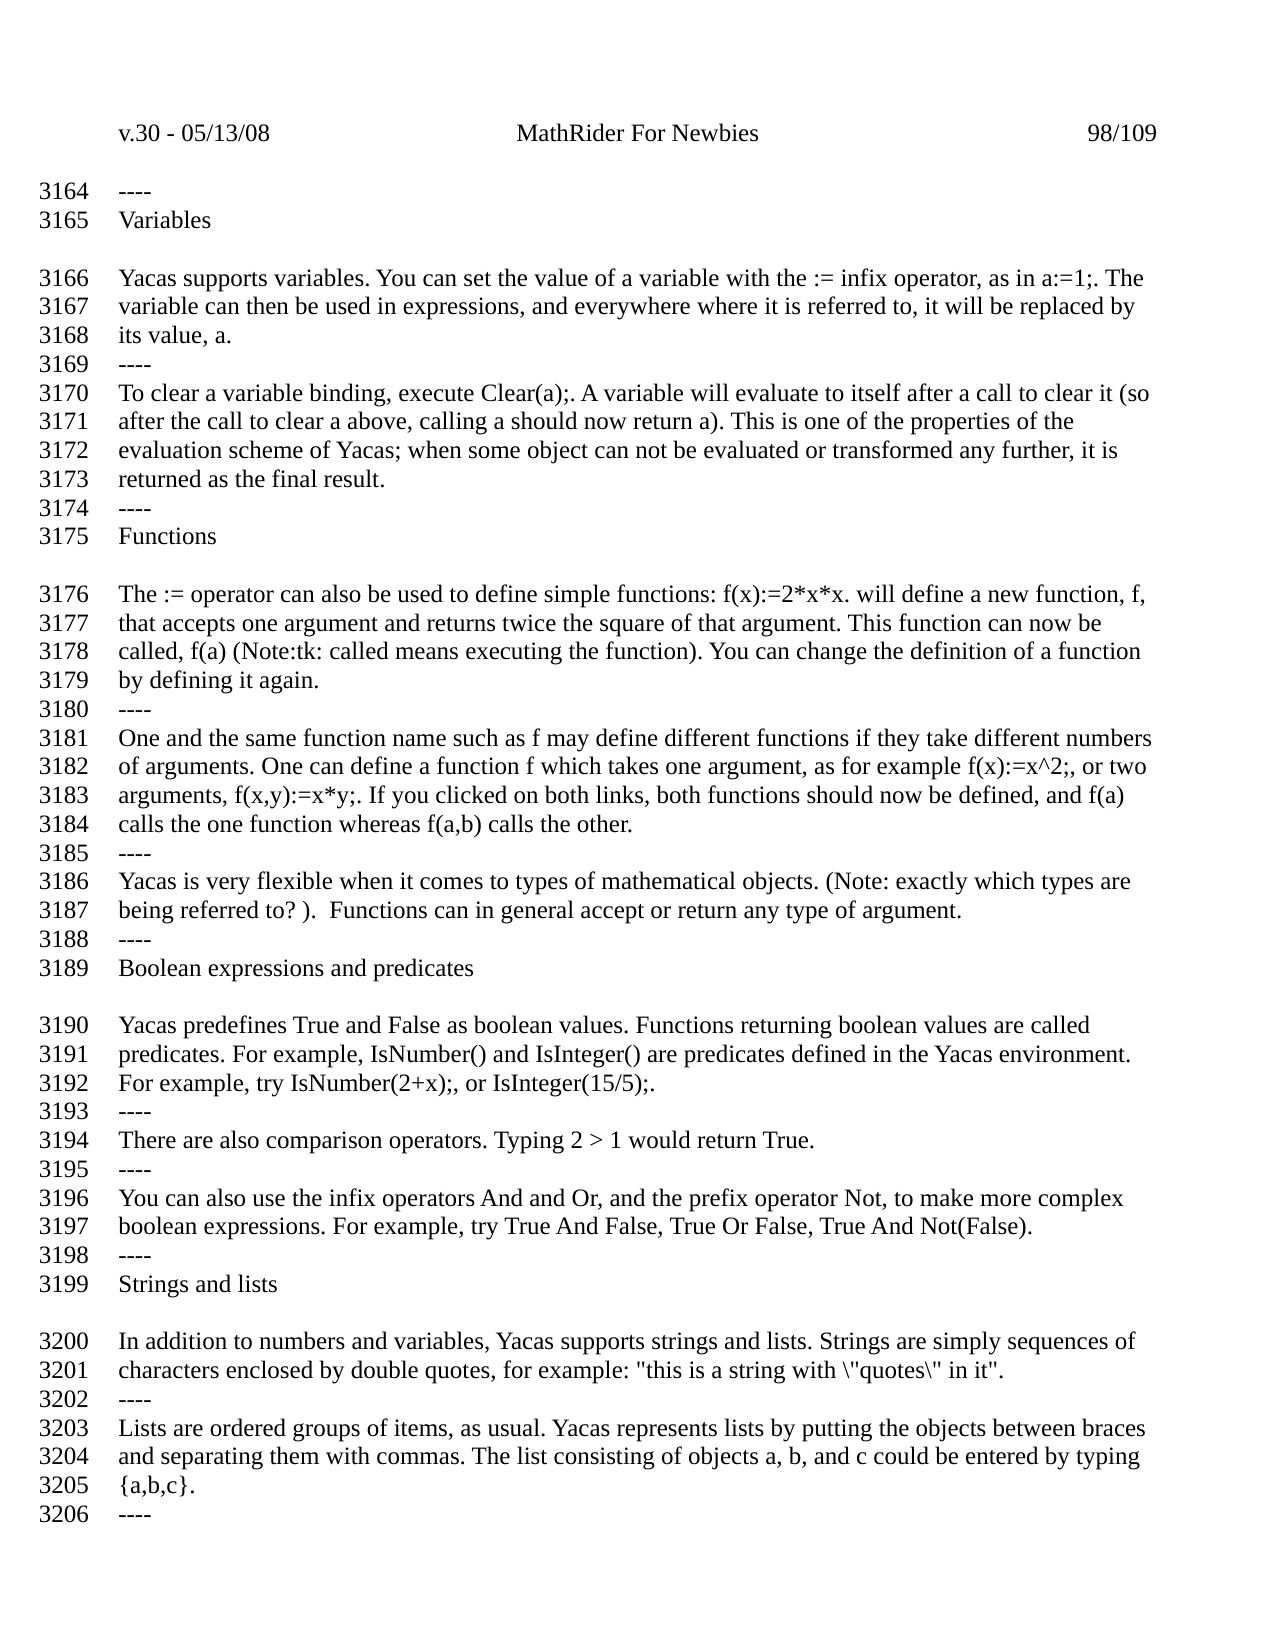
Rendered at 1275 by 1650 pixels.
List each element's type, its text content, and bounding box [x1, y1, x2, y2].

text Functions [118, 521, 1157, 550]
text ---- [118, 493, 1157, 521]
text ---- [118, 838, 1157, 866]
text Lists are ordered groups of items, as usual. Yacas represents lists by putting the objects between braces and separating them with commas. The list consisting of objects a, b, and c could be entered by typing {a,b,c}. [118, 1413, 1157, 1499]
text The := operator can also be used to define simple functions: f(x):=2*x*x. will define a new function, f, that accepts one argument and returns twice the square of that argument. This function can now be called, f(a) (Note:tk: called means executing the function). You can change the definition of a function by defining it again. [118, 579, 1157, 694]
text Yacas predefines True and False as boolean values. Functions returning boolean values are called predicates. For example, IsNumber() and IsInteger() are predicates defined in the Yacas environment. For example, try IsNumber(2+x);, or IsInteger(15/5);. [118, 1010, 1157, 1096]
text Yacas supports variables. You can set the value of a variable with the := infix operator, as in a:=1;. The variable can then be used in expressions, and everywhere where it is referred to, it will be replaced by its value, a. [118, 263, 1157, 349]
text To clear a variable binding, execute Clear(a);. A variable will evaluate to itself after a call to clear it (so after the call to clear a above, calling a should now return a). This is one of the properties of the evaluation scheme of Yacas; when some object can not be evaluated or transformed any further, it is returned as the final result. [118, 378, 1157, 493]
text Variables [118, 205, 1157, 234]
text ---- [118, 1499, 1157, 1528]
text ---- [118, 1384, 1157, 1413]
text In addition to numbers and variables, Yacas supports strings and lists. Strings are simply sequences of characters enclosed by double quotes, for example: "this is a string with \"quotes\" in it". [118, 1326, 1157, 1384]
text ---- [118, 176, 1157, 205]
text ---- [118, 349, 1157, 378]
text ---- [118, 1154, 1157, 1183]
text ---- [118, 924, 1157, 953]
text There are also comparison operators. Typing 2 > 1 would return True. [118, 1125, 1157, 1154]
text You can also use the infix operators And and Or, and the prefix operator Not, to make more complex boolean expressions. For example, try True And False, True Or False, True And Not(False). [118, 1183, 1157, 1240]
text ---- [118, 694, 1157, 723]
text Yacas is very flexible when it comes to types of mathematical objects. (Note: exactly which types are being referred to? ). Functions can in general accept or return any type of argument. [118, 866, 1157, 924]
text ---- [118, 1240, 1157, 1269]
text One and the same function name such as f may define different functions if they take different numbers of arguments. One can define a function f which takes one argument, as for example f(x):=x^2;, or two arguments, f(x,y):=x*y;. If you clicked on both links, both functions should now be defined, and f(a) calls the one function whereas f(a,b) calls the other. [118, 723, 1157, 838]
text ---- [118, 1096, 1157, 1125]
text Boolean expressions and predicates [118, 953, 1157, 981]
text Strings and lists [118, 1269, 1157, 1298]
